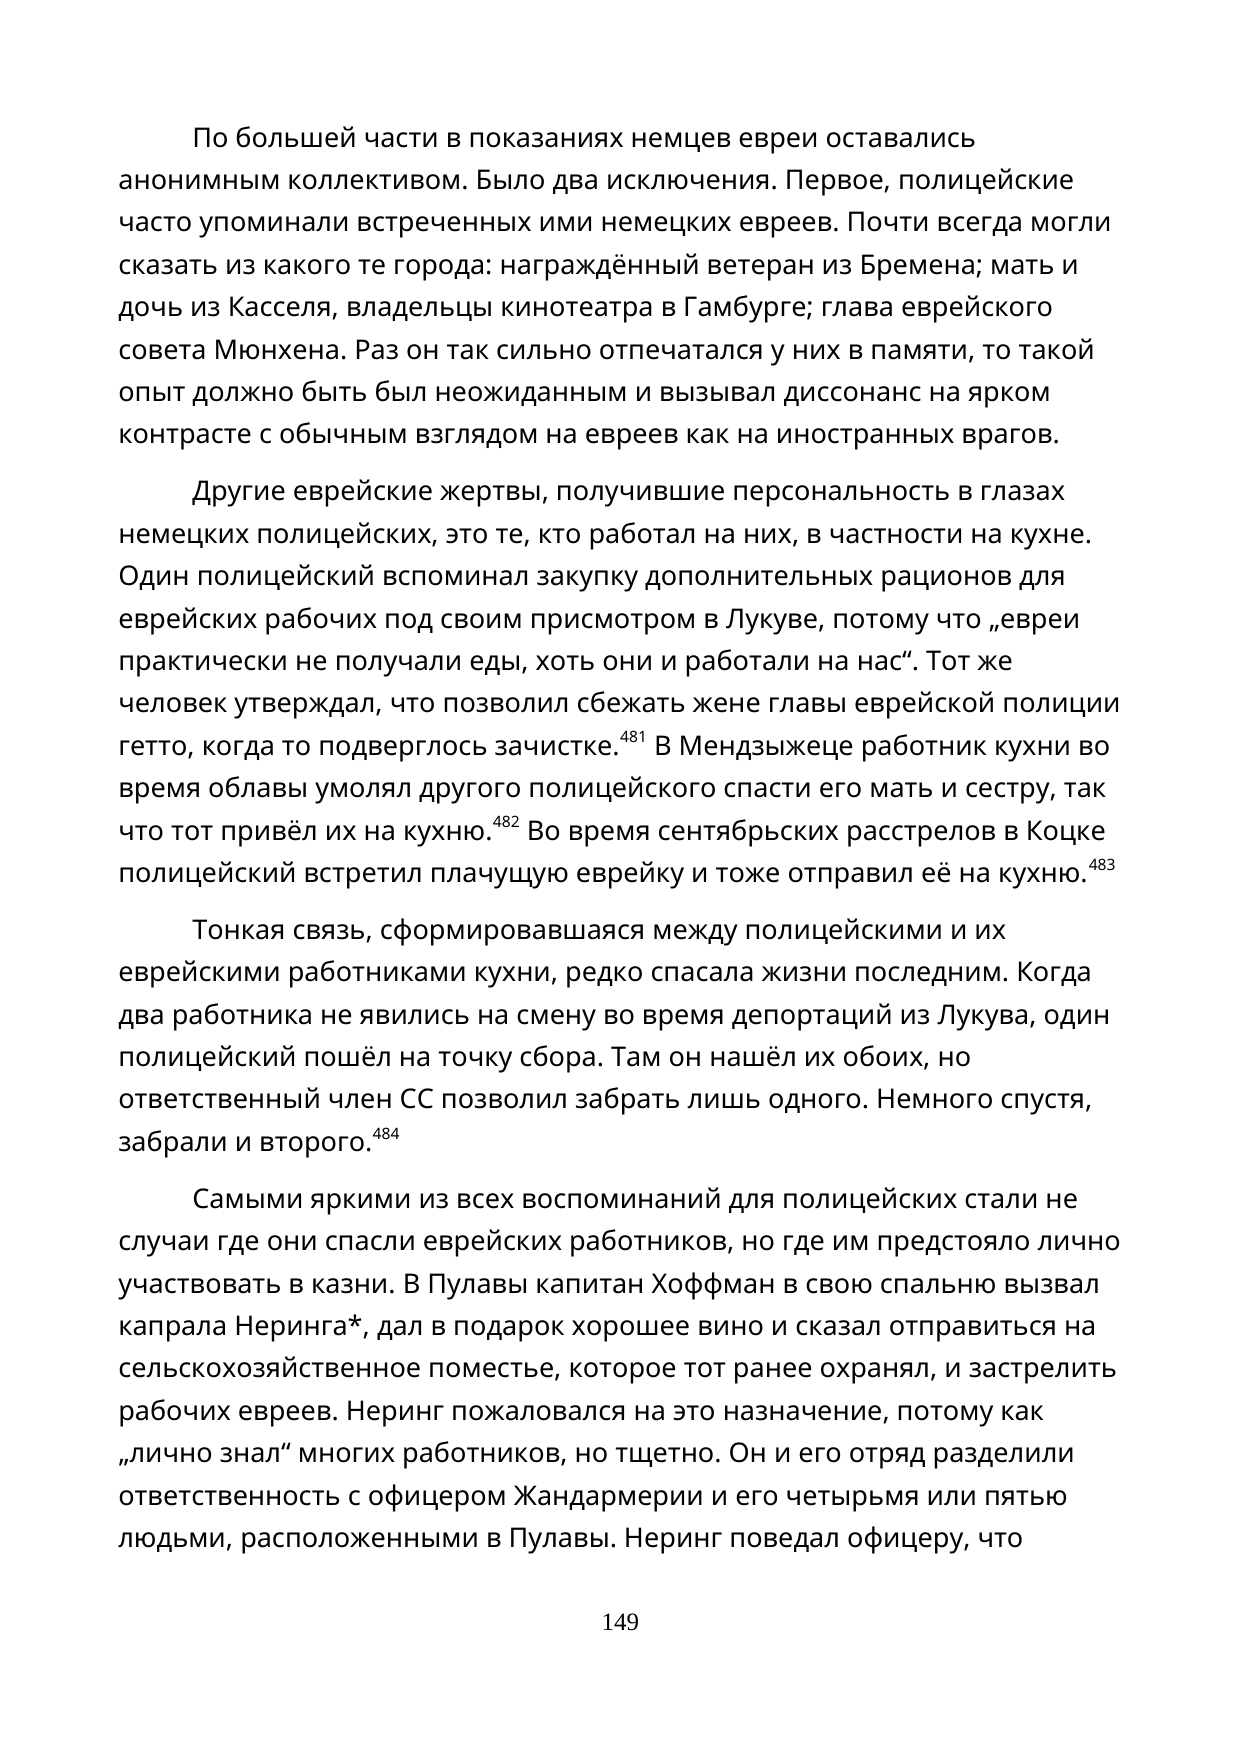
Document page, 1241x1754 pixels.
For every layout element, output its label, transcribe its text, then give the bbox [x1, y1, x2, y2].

text Тонкая связь, сформировавшаяся между полицейскими и их еврейскими работниками кухни, редко спасала жизни последним. Когда два работника не явились на смену во время депортаций из Лукува, один полицейский пошёл на точку сбора. Там он нашёл их обоих, но ответственный член СС позволил забрать лишь одного. Немного спустя, забрали и второго. [118, 910, 1122, 1159]
text Другие еврейские жертвы, получившие персональность в глазах немецких полицейских, это те, кто работал на них, в частности на кухне. Один полицейский вспоминал закупку дополнительных рационов для еврейских рабочих под своим присмотром в Лукуве, потому что „евреи практически не получали еды, хоть они и работали на нас“. Тот же человек утверждал, что позволил сбежать жене главы еврейской полиции гетто, когда то подверглось зачистке. В Мендзыжеце работник кухни во время облавы умолял другого полицейского спасти его мать и сестру, так что тот привёл их на кухню. Во время сентябрьских расстрелов в Коцке полицейский встретил плачущую еврейку и тоже отправил её на кухню. [118, 472, 1122, 890]
text По большей части в показаниях немцев евреи оставались анонимным коллективом. Было два исключения. Первое, полицейские часто упоминали встреченных ими немецких евреев. Почти всегда могли сказать из какого те города: награждённый ветеран из Бремена; мать и дочь из Касселя, владельцы кинотеатра в Гамбурге; глава еврейского совета Мюнхена. Раз он так сильно отпечатался у них в памяти, то такой опыт должно быть был неожиданным и вызывал диссонанс на ярком контрасте с обычным взглядом на евреев как на иностранных врагов. [118, 118, 1122, 452]
text Самыми яркими из всех воспоминаний для полицейских стали не случаи где они спасли еврейских работников, но где им предстояло лично участвовать в казни. В Пулавы капитан Хоффман в свою спальню вызвал капрала Неринга*, дал в подарок хорошее вино и сказал отправиться на сельскохозяйственное поместье, которое тот ранее охранял, и застрелить рабочих евреев. Неринг пожаловался на это назначение, потому как „лично знал“ многих работников, но тщетно. Он и его отряд разделили ответственность с офицером Жандармерии и его четырьмя или пятью людьми, расположенными в Пулавы. Неринг поведал офицеру, что [118, 1179, 1122, 1555]
